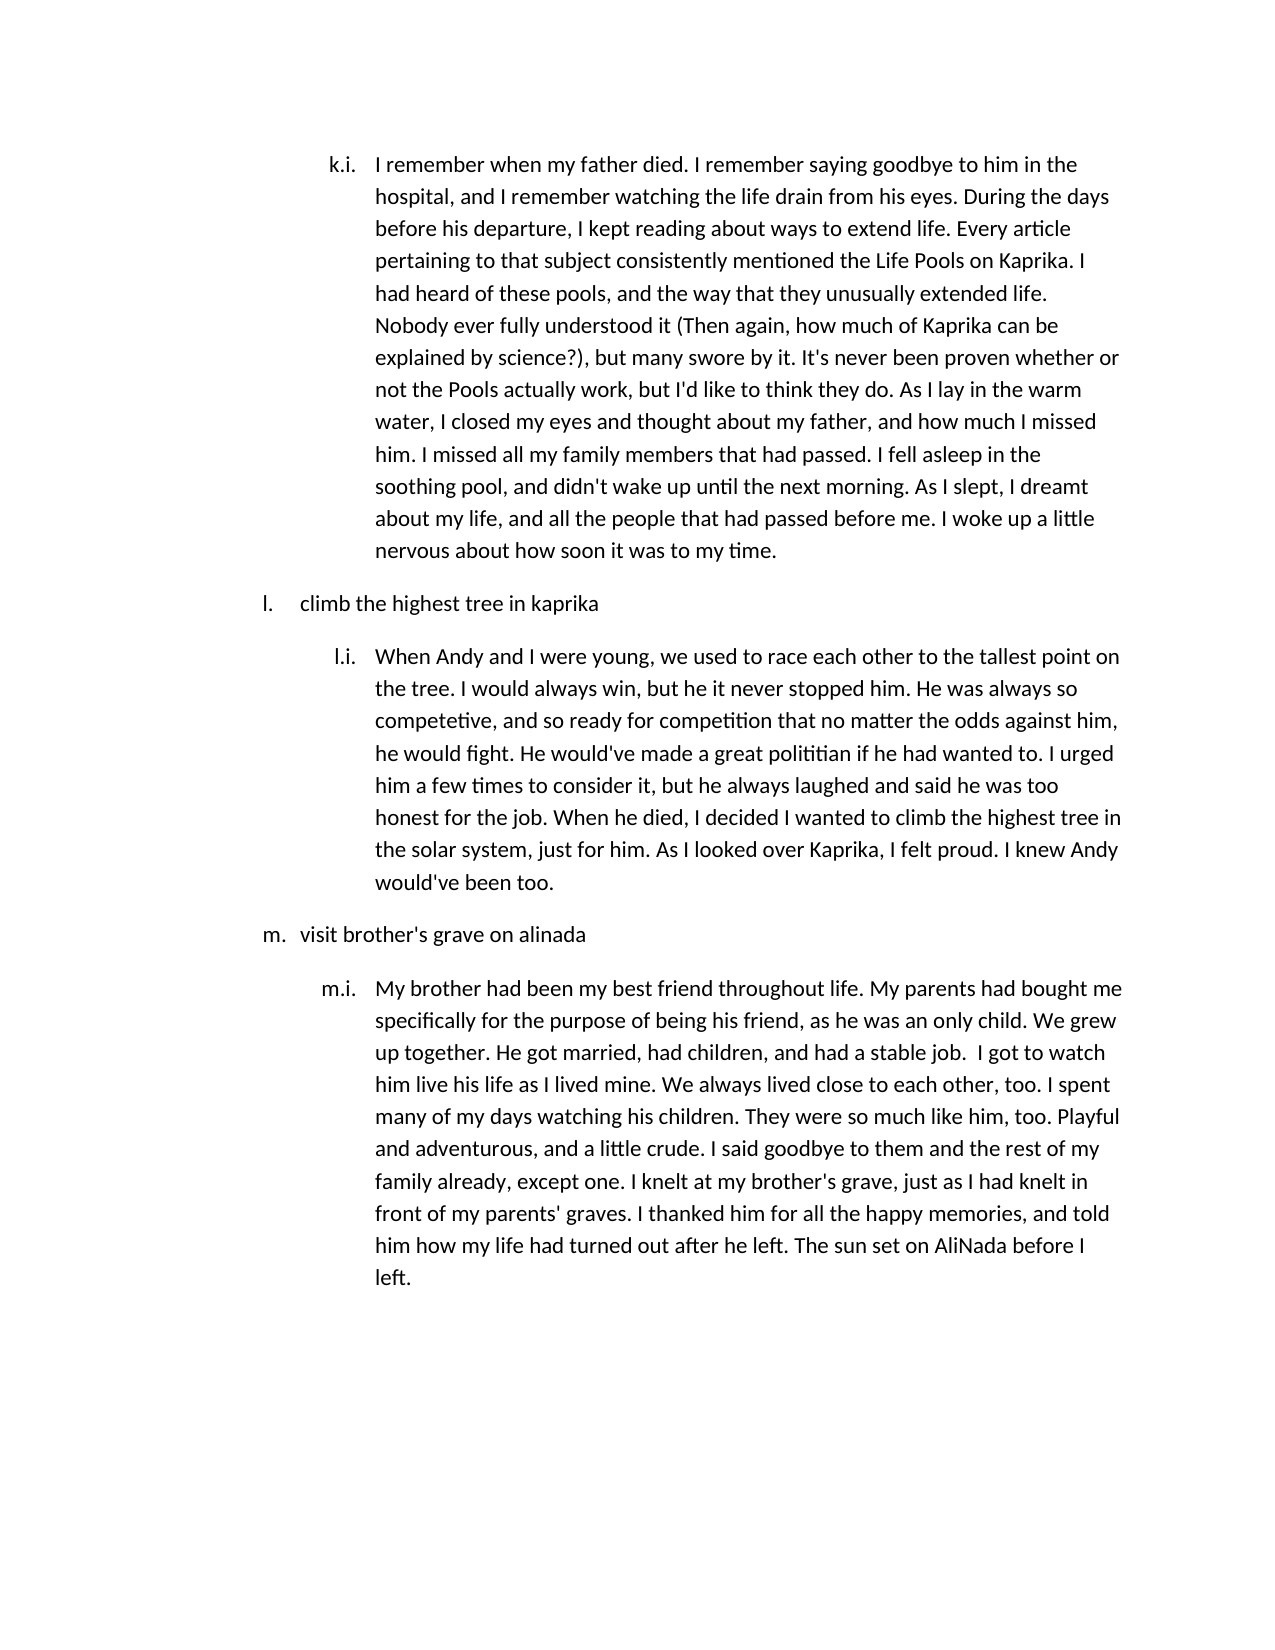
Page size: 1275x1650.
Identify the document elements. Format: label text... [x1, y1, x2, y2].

list My brother had been my best friend throughout life. My parents had bought me specifically for the purpose of being his friend, as he was an only child. We grew up together. He got married, had children, and had a stable job. I got to watch him live his life as I lived mine. We always lived close to each other, too. I spent many of my days watching his children. They were so much like him, too. Playful and adventurous, and a little crude. I said goodbye to them and the rest of my family already, except one. I knelt at my brother's grave, just as I had knelt in front of my parents' graves. I thanked him for all the happy memories, and told him how my life had turned out after he left. The sun set on AliNada before I left. [356, 974, 1125, 1291]
list visit brother's grave on alinada [262, 921, 1125, 949]
list I remember when my father died. I remember saying goodbye to him in the hospital, and I remember watching the life drain from his eyes. During the days before his departure, I kept reading about ways to extend life. Every article pertaining to that subject consistently mentioned the Life Pools on Kaprika. I had heard of these pools, and the way that they unusually extended life. Nobody ever fully understood it (Then again, how much of Kaprika can be explained by science?), but many swore by it. It's never been proven whether or not the Pools actually work, but I'd like to think they do. As I lay in the warm water, I closed my eyes and thought about my father, and how much I missed him. I missed all my family members that had passed. I fell asleep in the soothing pool, and didn't wake up until the next morning. As I slept, I dreamt about my life, and all the people that had passed before me. I woke up a little nervous about how soon it was to my time. [356, 150, 1125, 564]
list When Andy and I were young, we used to race each other to the tallest point on the tree. I would always win, but he it never stopped him. He was always so competetive, and so ready for competition that no matter the odds against him, he would fight. He would've made a great polititian if he had wanted to. I urged him a few times to consider it, but he always laughed and said he was too honest for the job. When he died, I decided I wanted to climb the highest tree in the solar system, just for him. As I looked over Kaprika, I felt proud. I knew Andy would've been too. [356, 642, 1125, 896]
list climb the highest tree in kaprika [262, 589, 1125, 617]
